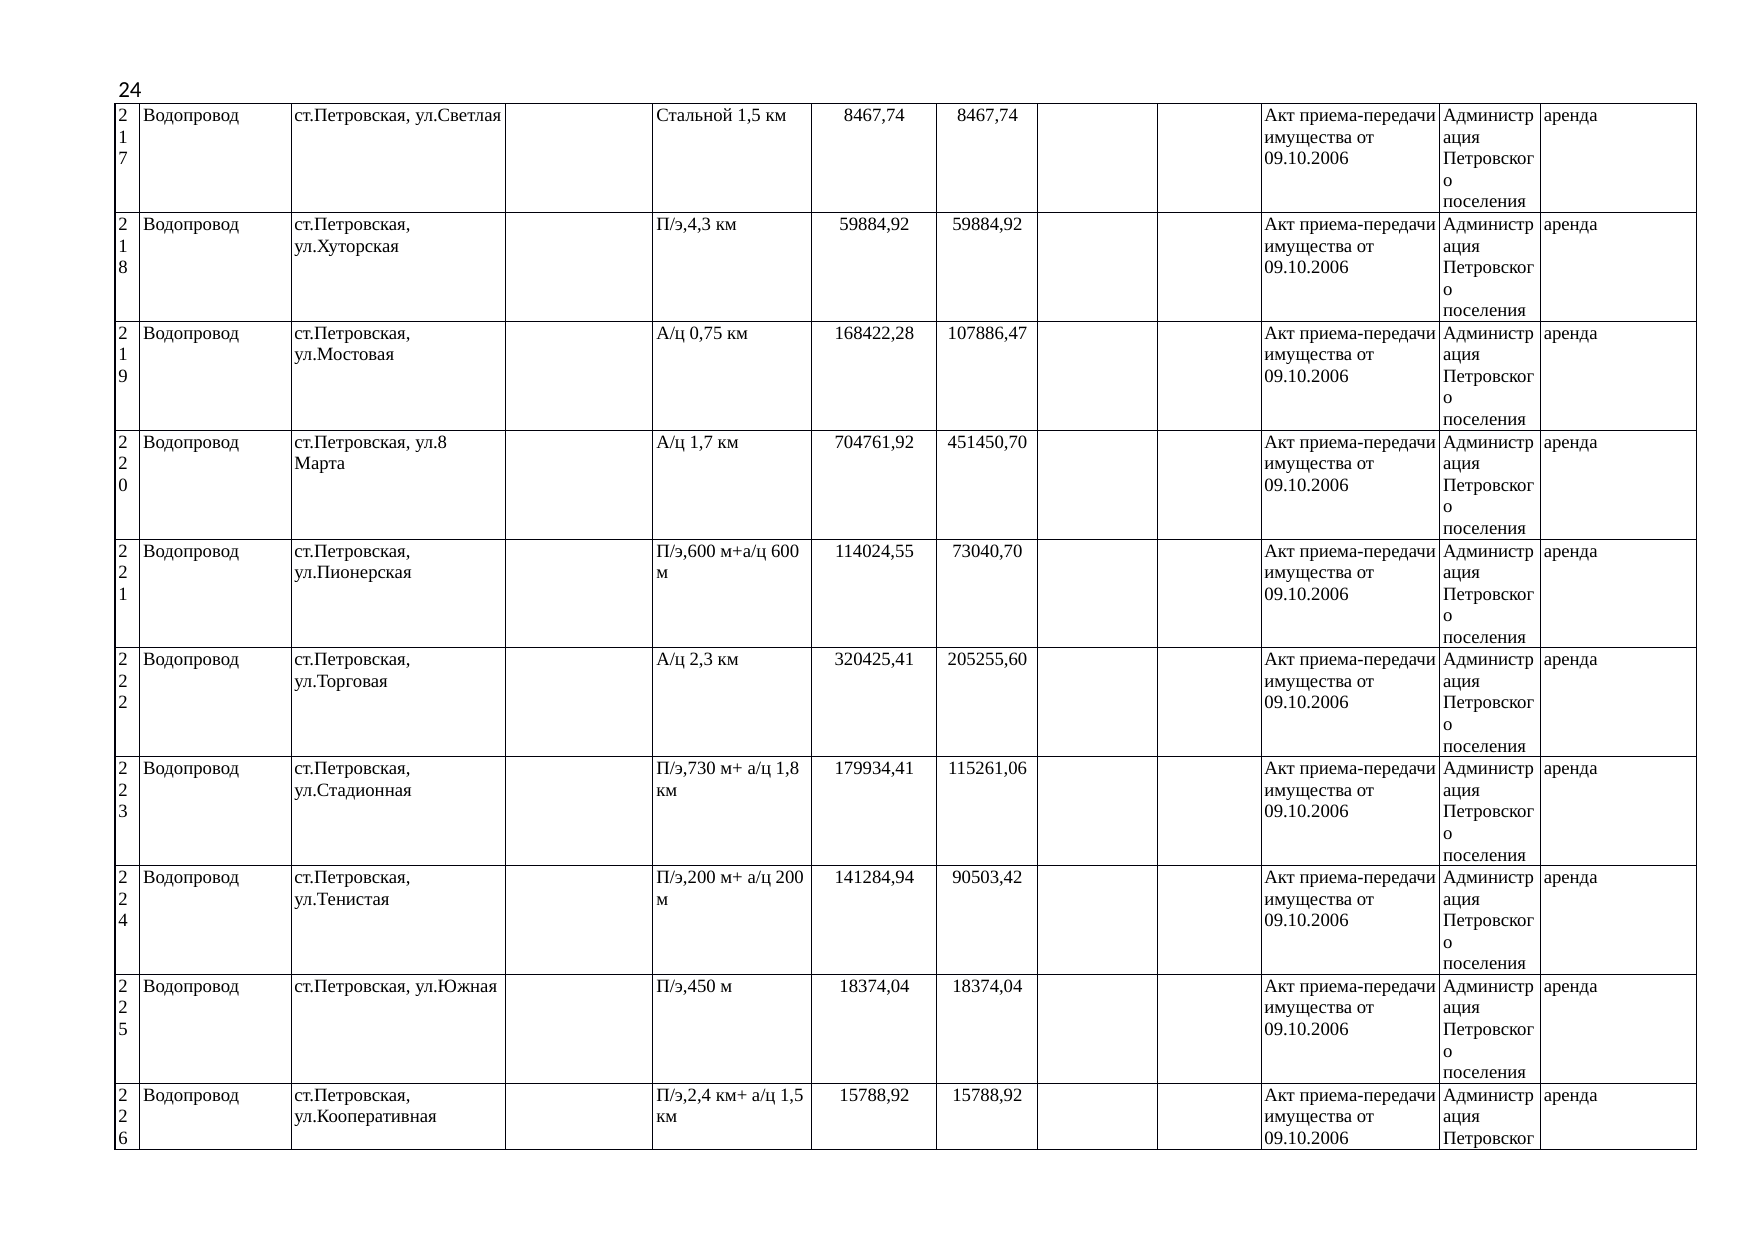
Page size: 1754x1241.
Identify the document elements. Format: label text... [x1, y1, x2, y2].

table_cell 221 [116, 540, 139, 647]
table_cell Стальной 1,5 км [653, 104, 811, 212]
table_cell Водопровод [140, 866, 291, 974]
table_cell ст.Петровская, ул.Пионерская [292, 540, 505, 647]
table_cell 114024,55 [812, 540, 936, 647]
table_cell Администрация Петровского поселения [1440, 757, 1540, 865]
table_cell аренда [1541, 975, 1696, 1083]
table_cell [506, 322, 652, 429]
table_cell [1038, 975, 1157, 1083]
table_cell 15788,92 [937, 1084, 1037, 1148]
table_cell Водопровод [140, 431, 291, 538]
table_cell аренда [1541, 322, 1696, 429]
table_cell Администрация Петровского поселения [1440, 648, 1540, 756]
table_cell аренда [1541, 1084, 1696, 1148]
table_cell Водопровод [140, 1084, 291, 1148]
table_cell 225 [116, 975, 139, 1083]
table_cell [506, 757, 652, 865]
table_cell [506, 431, 652, 538]
table_cell Акт приема-передачи имущества от 09.10.2006 [1262, 322, 1439, 429]
table_cell 320425,41 [812, 648, 936, 756]
table_cell ст.Петровская, ул.Тенистая [292, 866, 505, 974]
table_cell 220 [116, 431, 139, 538]
table_cell А/ц 1,7 км [653, 431, 811, 538]
table_cell 224 [116, 866, 139, 974]
table_cell 8467,74 [812, 104, 936, 212]
table_cell [1158, 757, 1261, 865]
table_cell 18374,04 [812, 975, 936, 1083]
table_cell Администрация Петровског [1440, 1084, 1540, 1148]
table_cell 222 [116, 648, 139, 756]
table_cell П/э,2,4 км+ а/ц 1,5 км [653, 1084, 811, 1148]
table_cell Акт приема-передачи имущества от 09.10.2006 [1262, 757, 1439, 865]
table_cell [1038, 213, 1157, 321]
table_cell 8467,74 [937, 104, 1037, 212]
table_cell аренда [1541, 757, 1696, 865]
table_cell аренда [1541, 104, 1696, 212]
table_cell 59884,92 [937, 213, 1037, 321]
table_cell Водопровод [140, 213, 291, 321]
table_cell 179934,41 [812, 757, 936, 865]
table_cell 107886,47 [937, 322, 1037, 429]
table_cell [1158, 431, 1261, 538]
table_cell Водопровод [140, 975, 291, 1083]
table_cell 141284,94 [812, 866, 936, 974]
table_cell [1158, 866, 1261, 974]
table_cell А/ц 2,3 км [653, 648, 811, 756]
table_cell Администрация Петровского поселения [1440, 104, 1540, 212]
table_cell Администрация Петровского поселения [1440, 431, 1540, 538]
table_cell аренда [1541, 540, 1696, 647]
table_cell [506, 975, 652, 1083]
table_cell [1038, 866, 1157, 974]
table_cell 205255,60 [937, 648, 1037, 756]
table_cell ст.Петровская, ул.Южная [292, 975, 505, 1083]
table_cell Водопровод [140, 540, 291, 647]
table_cell Администрация Петровского поселения [1440, 866, 1540, 974]
table_cell аренда [1541, 866, 1696, 974]
table_cell 90503,42 [937, 866, 1037, 974]
table_cell Акт приема-передачи имущества от 09.10.2006 [1262, 540, 1439, 647]
table_cell ст.Петровская, ул.Светлая [292, 104, 505, 212]
table_cell ст.Петровская, ул.Стадионная [292, 757, 505, 865]
table_cell Водопровод [140, 322, 291, 429]
table_cell [1038, 431, 1157, 538]
table_cell Акт приема-передачи имущества от 09.10.2006 [1262, 1084, 1439, 1148]
table_cell [506, 648, 652, 756]
table_cell [1158, 213, 1261, 321]
table_cell 115261,06 [937, 757, 1037, 865]
table_cell П/э,4,3 км [653, 213, 811, 321]
table_cell 219 [116, 322, 139, 429]
table_cell Акт приема-передачи имущества от 09.10.2006 [1262, 975, 1439, 1083]
table_cell [1158, 1084, 1261, 1148]
table_cell ст.Петровская, ул.Хуторская [292, 213, 505, 321]
table_cell А/ц 0,75 км [653, 322, 811, 429]
table_cell аренда [1541, 213, 1696, 321]
table_cell [1158, 322, 1261, 429]
table_cell [1158, 975, 1261, 1083]
table_cell [1158, 104, 1261, 212]
table_cell 223 [116, 757, 139, 865]
table_cell аренда [1541, 431, 1696, 538]
table_cell ст.Петровская, ул.Мостовая [292, 322, 505, 429]
table_cell [506, 213, 652, 321]
table_cell Администрация Петровского поселения [1440, 540, 1540, 647]
table_cell 59884,92 [812, 213, 936, 321]
table_cell 15788,92 [812, 1084, 936, 1148]
table_cell ст.Петровская, ул.8 Марта [292, 431, 505, 538]
table_cell Акт приема-передачи имущества от 09.10.2006 [1262, 104, 1439, 212]
table_cell [506, 104, 652, 212]
table_cell [506, 1084, 652, 1148]
table_cell 217 [116, 104, 139, 212]
table_cell П/э,600 м+а/ц 600 м [653, 540, 811, 647]
table_cell Акт приема-передачи имущества от 09.10.2006 [1262, 213, 1439, 321]
table_cell Акт приема-передачи имущества от 09.10.2006 [1262, 431, 1439, 538]
table_cell [1038, 540, 1157, 647]
table_cell ст.Петровская, ул.Кооперативная [292, 1084, 505, 1148]
table_cell ст.Петровская, ул.Торговая [292, 648, 505, 756]
table_cell Администрация Петровского поселения [1440, 322, 1540, 429]
table_cell [506, 540, 652, 647]
table_cell [1038, 757, 1157, 865]
table_cell [506, 866, 652, 974]
table_cell [1158, 648, 1261, 756]
table_cell аренда [1541, 648, 1696, 756]
table_cell Администрация Петровского поселения [1440, 213, 1540, 321]
table_cell Водопровод [140, 648, 291, 756]
table_cell 73040,70 [937, 540, 1037, 647]
table_cell [1038, 648, 1157, 756]
table_cell Акт приема-передачи имущества от 09.10.2006 [1262, 648, 1439, 756]
table_cell 226 [116, 1084, 139, 1148]
table_cell Водопровод [140, 104, 291, 212]
table_cell 704761,92 [812, 431, 936, 538]
table_cell [1038, 322, 1157, 429]
table_cell Администрация Петровского поселения [1440, 975, 1540, 1083]
table_cell Акт приема-передачи имущества от 09.10.2006 [1262, 866, 1439, 974]
table_cell [1158, 540, 1261, 647]
table_cell П/э,730 м+ а/ц 1,8 км [653, 757, 811, 865]
table_cell Водопровод [140, 757, 291, 865]
table_cell 168422,28 [812, 322, 936, 429]
table_cell 218 [116, 213, 139, 321]
table_cell П/э,200 м+ а/ц 200 м [653, 866, 811, 974]
table_cell 451450,70 [937, 431, 1037, 538]
table_cell [1038, 104, 1157, 212]
table_cell [1038, 1084, 1157, 1148]
table_cell 18374,04 [937, 975, 1037, 1083]
table_cell П/э,450 м [653, 975, 811, 1083]
